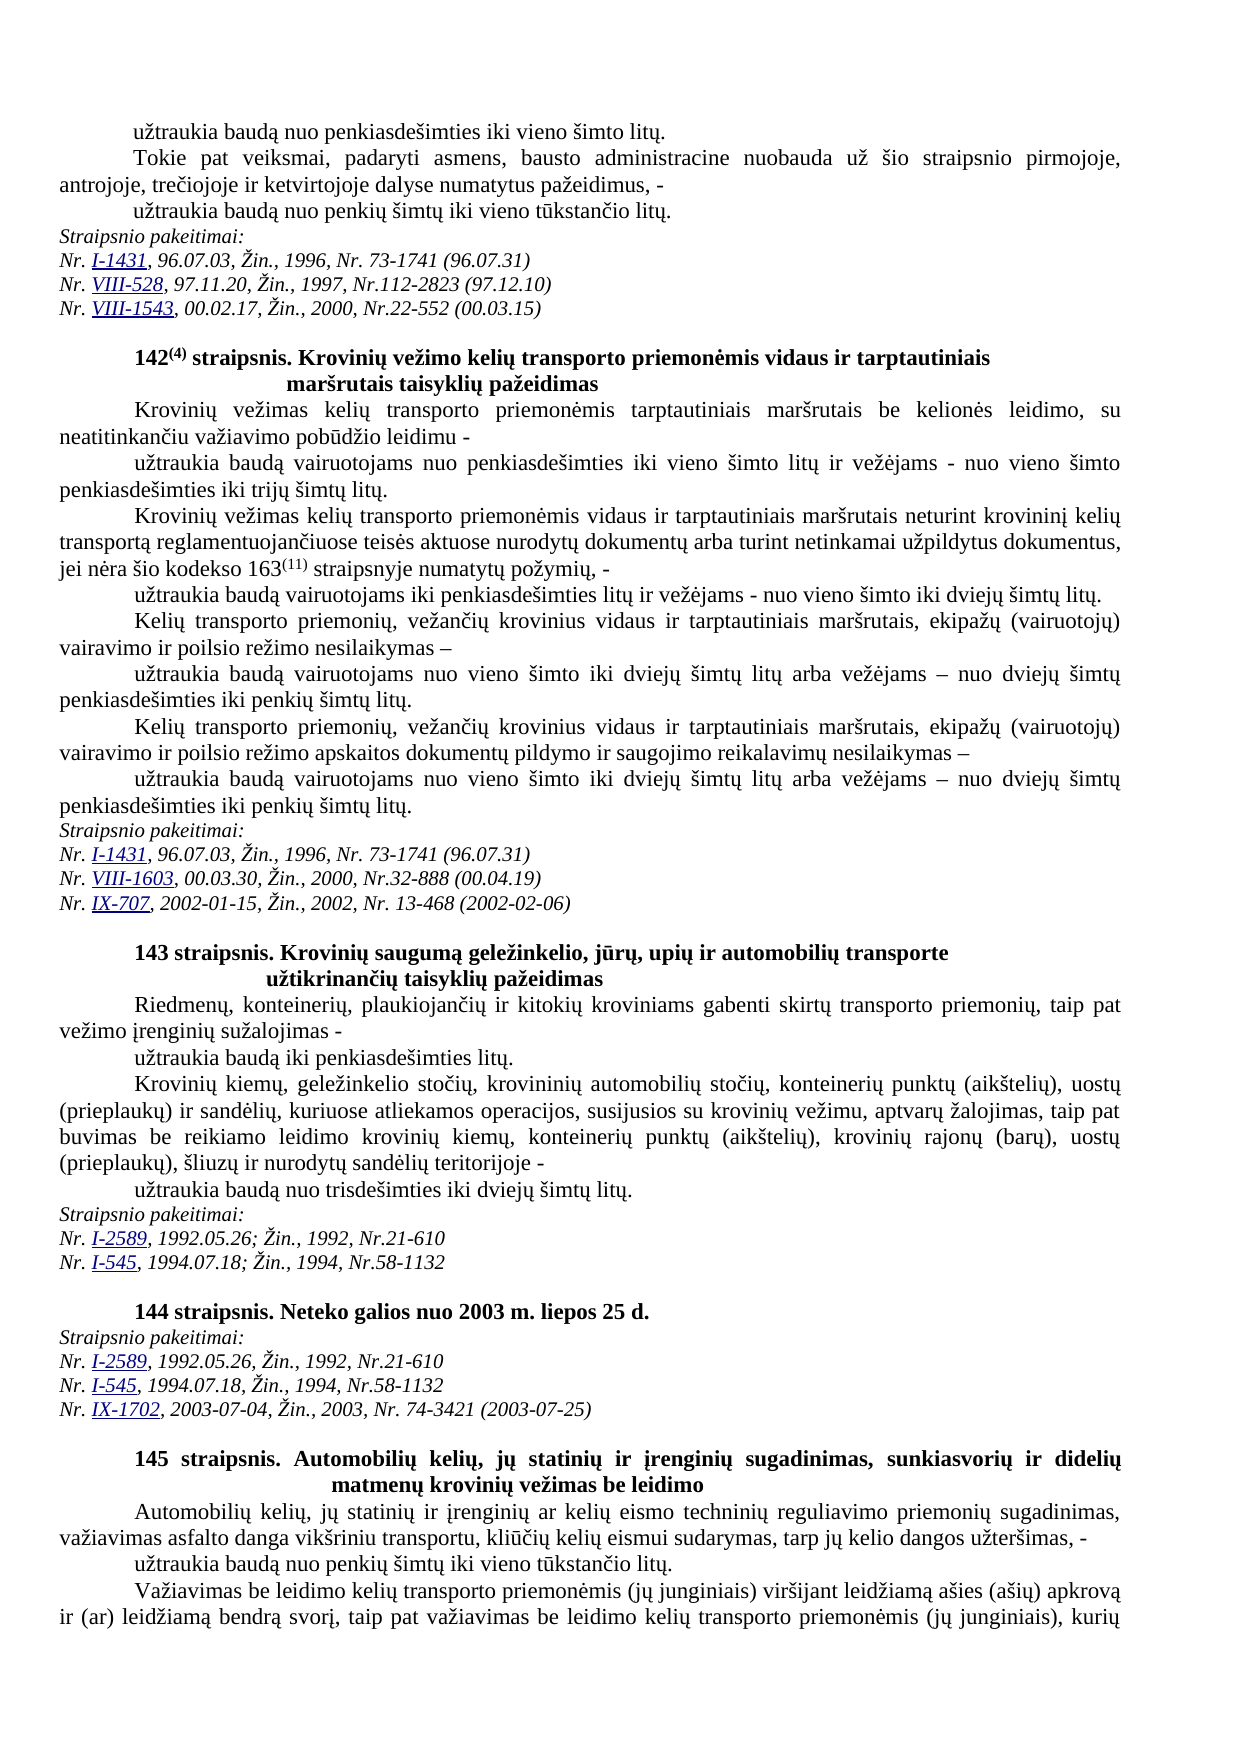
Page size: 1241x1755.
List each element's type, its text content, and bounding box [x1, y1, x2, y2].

text Važiavimas be leidimo kelių transporto priemonėmis (jų junginiais) viršijant leidžiamą ašies (ašių) apkrovą ir (ar) leidžiamą bendrą svorį, taip pat važiavimas be leidimo kelių transporto priemonėmis (jų junginiais), kurių [59, 1577, 1122, 1629]
text Kelių transporto priemonių, vežančių krovinius vidaus ir tarptautiniais maršrutais, ekipažų (vairuotojų) vairavimo ir poilsio režimo nesilaikymas – [59, 607, 1122, 660]
text Nr. VIII-1543, 00.02.17, Žin., 2000, Nr.22-552 (00.03.15) [59, 296, 1122, 320]
text Automobilių kelių, jų statinių ir įrenginių ar kelių eismo techninių reguliavimo priemonių sugadinimas, važiavimas asfalto danga vikšriniu transportu, kliūčių kelių eismui sudarymas, tarp jų kelio dangos užteršimas, - [59, 1498, 1122, 1550]
text Nr. VIII-528, 97.11.20, Žin., 1997, Nr.112-2823 (97.12.10) [59, 272, 1122, 296]
text Nr. IX-1702, 2003-07-04, Žin., 2003, Nr. 74-3421 (2003-07-25) [59, 1397, 1122, 1421]
text Krovinių vežimas kelių transporto priemonėmis tarptautiniais maršrutais be kelionės leidimo, su neatitinkančiu važiavimo pobūdžio leidimu - [59, 397, 1122, 449]
text Straipsnio pakeitimai: [59, 223, 1122, 248]
text užtraukia baudą vairuotojams iki penkiasdešimties litų ir vežėjams - nuo vieno šimto iki dviejų šimtų litų. [59, 581, 1122, 607]
text Nr. IX-707, 2002-01-15, Žin., 2002, Nr. 13-468 (2002-02-06) [59, 890, 1122, 914]
text Krovinių vežimas kelių transporto priemonėmis vidaus ir tarptautiniais maršrutais neturint krovininį kelių transportą reglamentuojančiuose teisės aktuose nurodytų dokumentų arba turint netinkamai užpildytus dokumentus, jei nėra šio kodekso 163(11) straipsnyje numatytų požymių, - [59, 502, 1122, 581]
text užtraukia baudą vairuotojams nuo penkiasdešimties iki vieno šimto litų ir vežėjams - nuo vieno šimto penkiasdešimties iki trijų šimtų litų. [59, 449, 1122, 502]
text užtraukia baudą nuo penkių šimtų iki vieno tūkstančio litų. [59, 197, 1122, 223]
text užtraukia baudą vairuotojams nuo vieno šimto iki dviejų šimtų litų arba vežėjams – nuo dviejų šimtų penkiasdešimties iki penkių šimtų litų. [59, 660, 1122, 713]
text Nr. I-1431, 96.07.03, Žin., 1996, Nr. 73-1741 (96.07.31) [59, 842, 1122, 866]
text Nr. I-2589, 1992.05.26; Žin., 1992, Nr.21-610 [59, 1226, 1122, 1250]
text užtraukia baudą vairuotojams nuo vieno šimto iki dviejų šimtų litų arba vežėjams – nuo dviejų šimtų penkiasdešimties iki penkių šimtų litų. [59, 766, 1122, 818]
text užtraukia baudą nuo penkiasdešimties iki vieno šimto litų. [59, 118, 1122, 144]
text 143 straipsnis. Krovinių saugumą geležinkelio, jūrų, upių ir automobilių transporte [59, 938, 1122, 965]
text Kelių transporto priemonių, vežančių krovinius vidaus ir tarptautiniais maršrutais, ekipažų (vairuotojų) vairavimo ir poilsio režimo apskaitos dokumentų pildymo ir saugojimo reikalavimų nesilaikymas – [59, 713, 1122, 766]
text užtraukia baudą iki penkiasdešimties litų. [59, 1044, 1122, 1070]
text Straipsnio pakeitimai: [59, 818, 1122, 842]
text 144 straipsnis. Neteko galios nuo 2003 m. liepos 25 d. [59, 1298, 1122, 1325]
text Nr. I-1431, 96.07.03, Žin., 1996, Nr. 73-1741 (96.07.31) [59, 248, 1122, 272]
text Riedmenų, konteinerių, plaukiojančių ir kitokių kroviniams gabenti skirtų transporto priemonių, taip pat vežimo įrenginių sužalojimas - [59, 991, 1122, 1044]
text 142(4) straipsnis. Krovinių vežimo kelių transporto priemonėmis vidaus ir tarptautiniais [134, 344, 1122, 370]
text užtraukia baudą nuo trisdešimties iki dviejų šimtų litų. [59, 1176, 1122, 1202]
text Nr. I-545, 1994.07.18; Žin., 1994, Nr.58-1132 [59, 1250, 1122, 1274]
text užtikrinančių taisyklių pažeidimas [59, 965, 1122, 991]
text 145 straipsnis. Automobilių kelių, jų statinių ir įrenginių sugadinimas, sunkiasvorių ir didelių matmenų krovinių vežimas be leidimo [134, 1445, 1122, 1498]
text Tokie pat veiksmai, padaryti asmens, bausto administracine nuobauda už šio straipsnio pirmojoje, antrojoje, trečiojoje ir ketvirtojoje dalyse numatytus pažeidimus, - [59, 144, 1122, 197]
text maršrutais taisyklių pažeidimas [281, 370, 1122, 397]
text Krovinių kiemų, geležinkelio stočių, krovininių automobilių stočių, konteinerių punktų (aikštelių), uostų (prieplaukų) ir sandėlių, kuriuose atliekamos operacijos, susijusios su krovinių vežimu, aptvarų žalojimas, taip pat buvimas be reikiamo leidimo krovinių kiemų, konteinerių punktų (aikštelių), krovinių rajonų (barų), uostų (prieplaukų), šliuzų ir nurodytų sandėlių teritorijoje - [59, 1070, 1122, 1176]
text Nr. I-2589, 1992.05.26, Žin., 1992, Nr.21-610 [59, 1349, 1122, 1373]
text Straipsnio pakeitimai: [59, 1202, 1122, 1226]
text Straipsnio pakeitimai: [59, 1325, 1122, 1349]
text užtraukia baudą nuo penkių šimtų iki vieno tūkstančio litų. [59, 1550, 1122, 1577]
text Nr. I-545, 1994.07.18, Žin., 1994, Nr.58-1132 [59, 1373, 1122, 1397]
text Nr. VIII-1603, 00.03.30, Žin., 2000, Nr.32-888 (00.04.19) [59, 866, 1122, 890]
